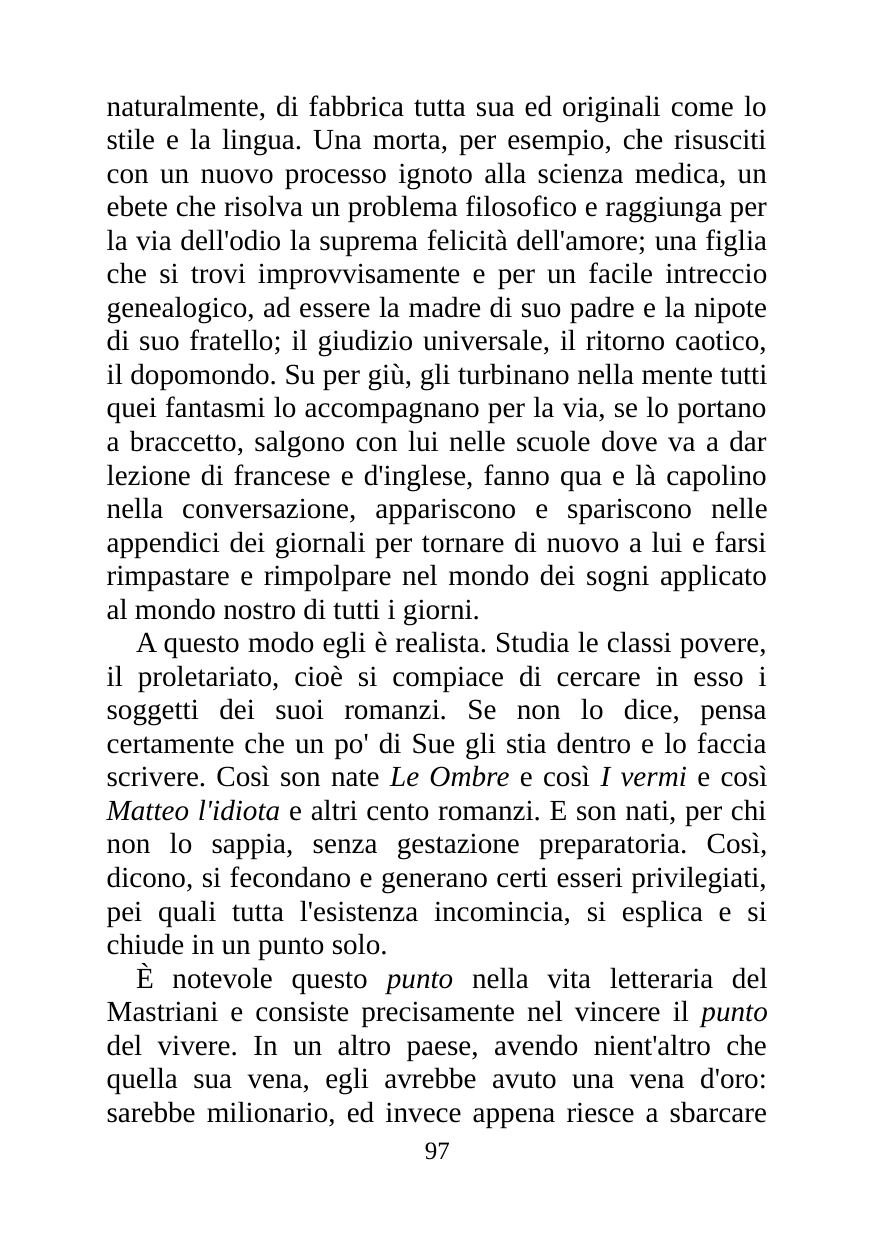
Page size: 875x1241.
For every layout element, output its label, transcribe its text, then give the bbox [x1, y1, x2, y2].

text A questo modo egli è realista. Studia le classi povere, il proletariato, cioè si compiace di cercare in esso i soggetti dei suoi romanzi. Se non lo dice, pensa certamente che un po' di Sue gli stia dentro e lo faccia scrivere. Così son nate Le Ombre e così I vermi e così Matteo l'idiota e altri cento romanzi. E son nati, per chi non lo sappia, senza gestazione preparatoria. Così, dicono, si fecondano e generano certi esseri privilegiati, pei quali tutta l'esistenza incomincia, si esplica e si chiude in un punto solo. [106, 625, 768, 961]
text naturalmente, di fabbrica tutta sua ed originali come lo stile e la lingua. Una morta, per esempio, che risusciti con un nuovo processo ignoto alla scienza medica, un ebete che risolva un problema filosofico e raggiunga per la via dell'odio la suprema felicità dell'amore; una figlia che si trovi improvvisamente e per un facile intreccio genealogico, ad essere la madre di suo padre e la nipote di suo fratello; il giudizio universale, il ritorno caotico, il dopomondo. Su per giù, gli turbinano nella mente tutti quei fantasmi lo accompagnano per la via, se lo portano a braccetto, salgono con lui nelle scuole dove va a dar lezione di francese e d'inglese, fanno qua e là capolino nella conversazione, appariscono e spariscono nelle appendici dei giornali per tornare di nuovo a lui e farsi rimpastare e rimpolpare nel mondo dei sogni applicato al mondo nostro di tutti i giorni. [106, 89, 768, 625]
text È notevole questo punto nella vita letteraria del Mastriani e consiste precisamente nel vincere il punto del vivere. In un altro paese, avendo nient'altro che quella sua vena, egli avrebbe avuto una vena d'oro: sarebbe milionario, ed invece appena riesce a sbarcare [106, 961, 768, 1128]
